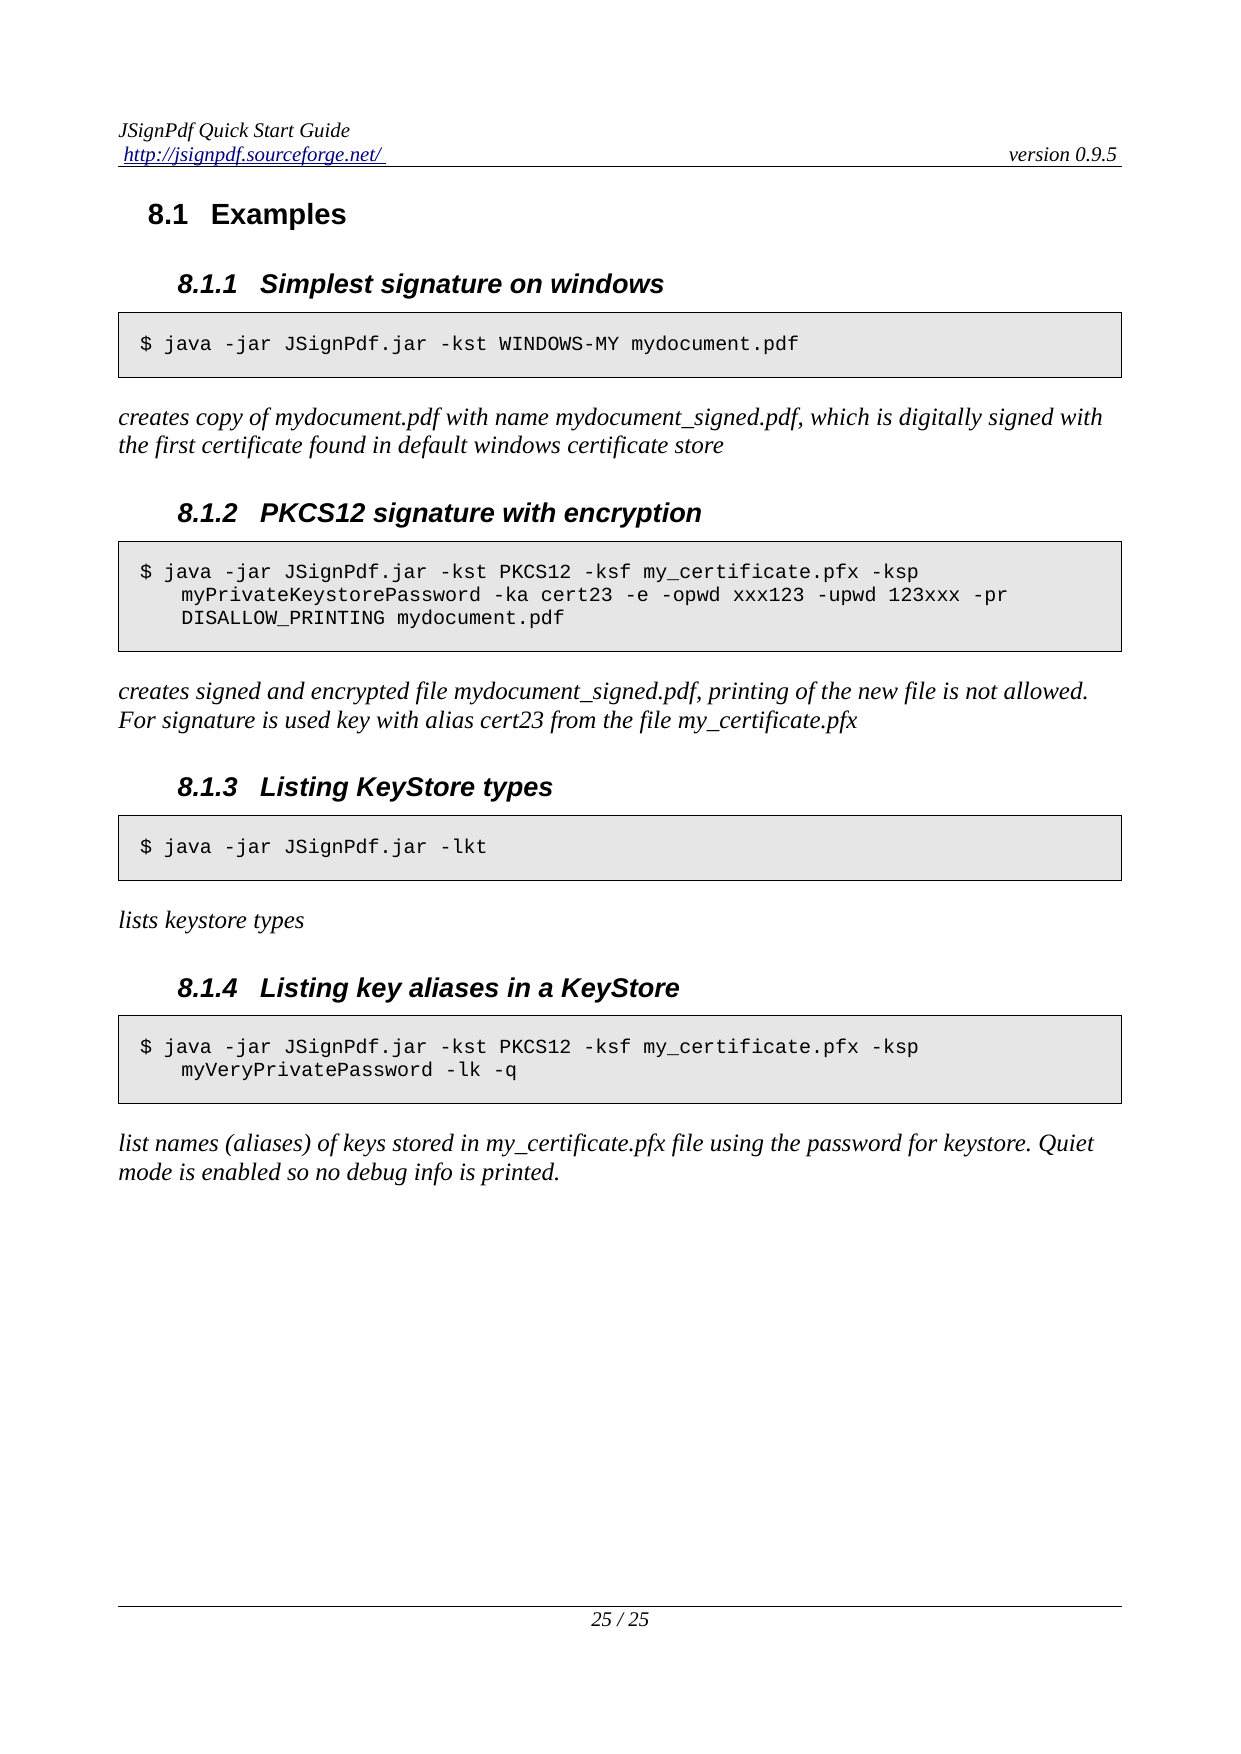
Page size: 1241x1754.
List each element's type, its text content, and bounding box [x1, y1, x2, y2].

text creates copy of mydocument.pdf with name mydocument_signed.pdf, which is digitally signed with the first certificate found in default windows certificate store [118, 402, 1122, 459]
subtitle Listing KeyStore types [177, 771, 1122, 803]
text list names (aliases) of keys stored in my_certificate.pfx file using the password for keystore. Quiet mode is enabled so no debug info is printed. [118, 1128, 1122, 1186]
subtitle PKCS12 signature with encryption [177, 497, 1122, 528]
text $ java -jar JSignPdf.jar -kst WINDOWS-MY mydocument.pdf [119, 313, 1121, 377]
subtitle Listing key aliases in a KeyStore [177, 972, 1122, 1003]
text $ java -jar JSignPdf.jar -kst PKCS12 -ksf my_certificate.pfx -ksp myVeryPrivatePassword -lk -q [119, 1016, 1121, 1103]
text creates signed and encrypted file mydocument_signed.pdf, printing of the new file is not allowed. For signature is used key with alias cert23 from the file my_certificate.pfx [118, 676, 1122, 734]
subtitle Examples [148, 197, 1116, 230]
text lists keystore types [118, 905, 1122, 934]
text $ java -jar JSignPdf.jar -kst PKCS12 -ksf my_certificate.pfx -ksp myPrivateKeystorePassword -ka cert23 -e -opwd xxx123 -upwd 123xxx -pr DISALLOW_PRINTING mydocument.pdf [119, 542, 1121, 651]
text $ java -jar JSignPdf.jar -lkt [119, 816, 1121, 880]
subtitle Simplest signature on windows [177, 268, 1122, 299]
